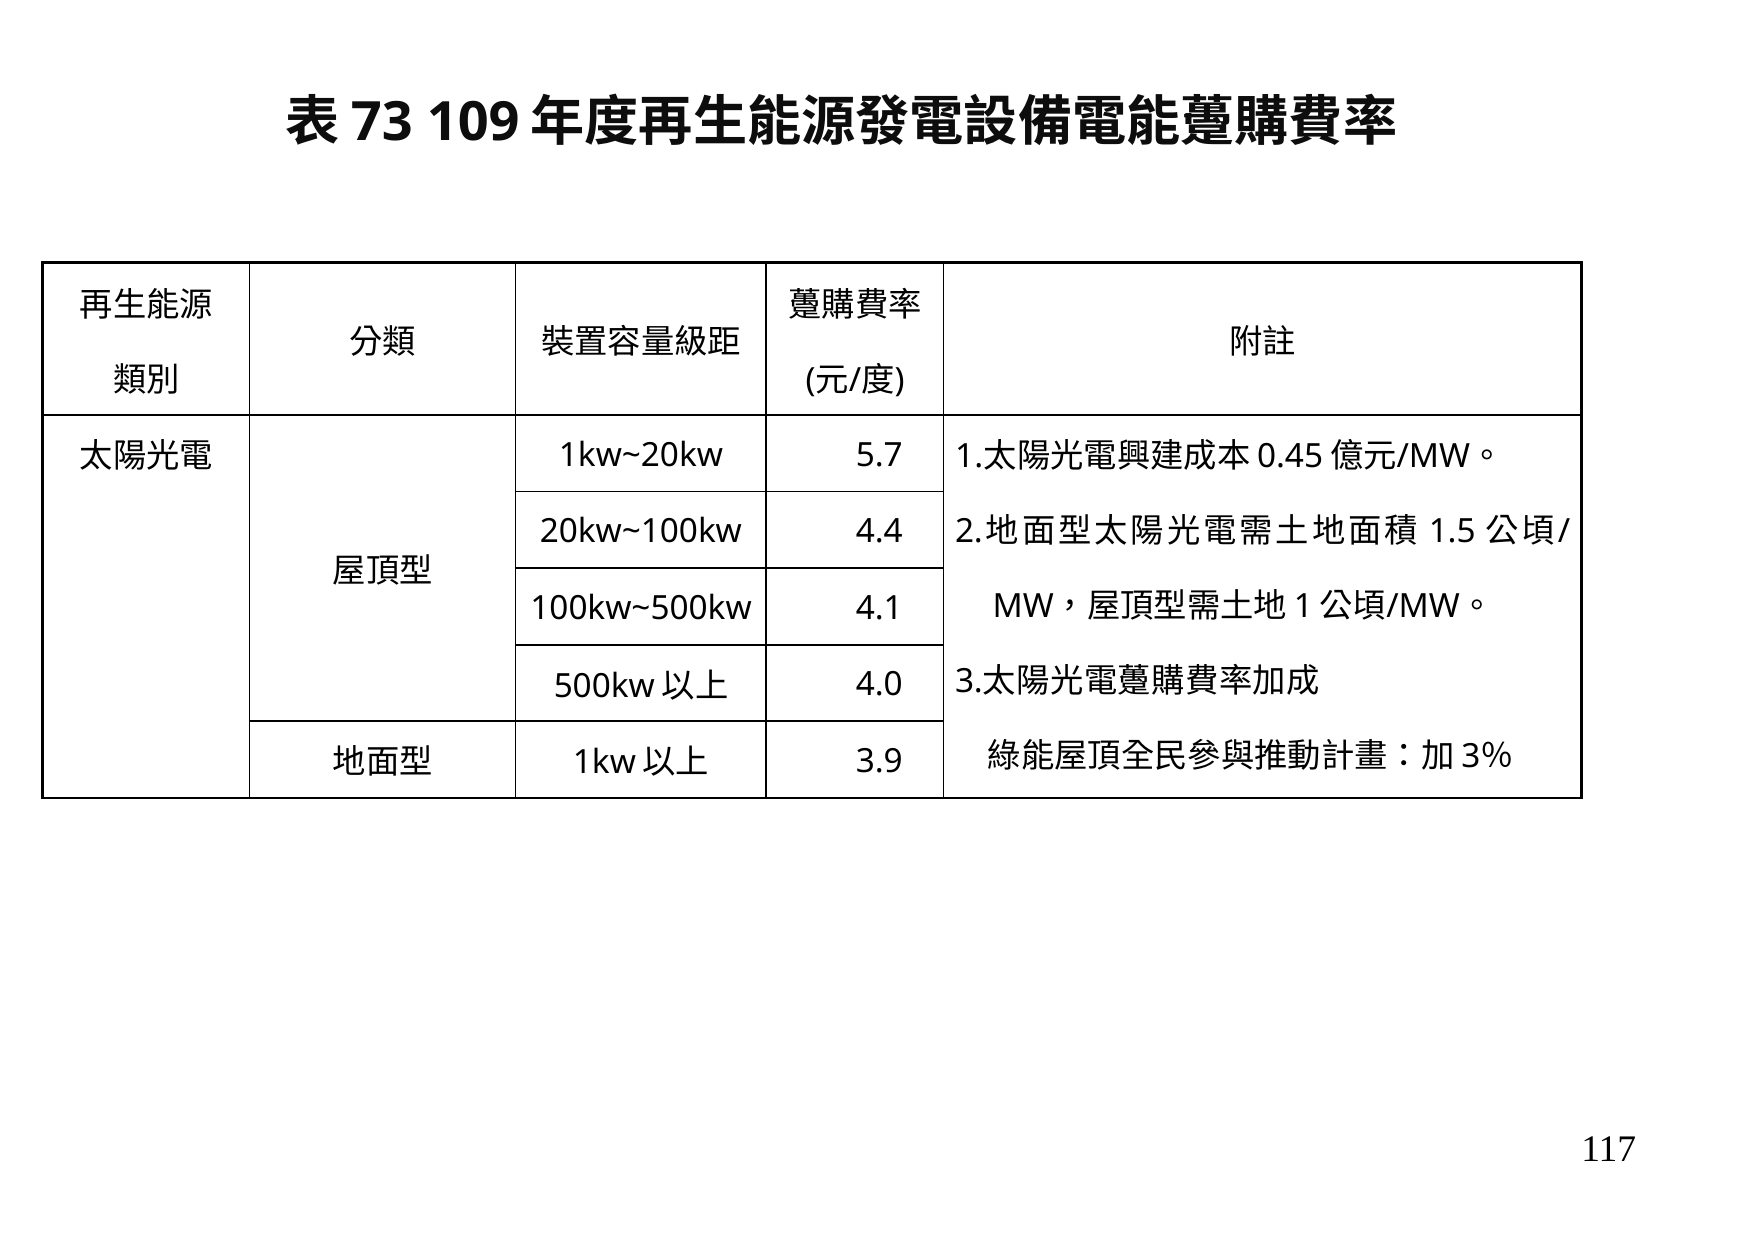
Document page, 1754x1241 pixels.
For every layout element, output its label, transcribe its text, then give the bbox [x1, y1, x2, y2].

table_header 分類 [250, 264, 515, 414]
table_cell 5.7 [767, 416, 943, 491]
table_cell 4.4 [767, 492, 943, 567]
table_cell 500kw以上 [516, 646, 765, 720]
table_cell 4.0 [767, 646, 943, 720]
table_cell 1kw以上 [516, 722, 765, 797]
table_cell 1kw~20kw [516, 416, 765, 491]
table_cell 屋頂型 [250, 416, 515, 720]
table_cell 地面型 [250, 722, 515, 797]
table_cell 1.太陽光電興建成本0.45億元/MW。 2.地面型太陽光電需土地面積1.5公頃/MW，屋頂型需土地1公頃/MW。 3.太陽光電躉購費率加成 綠能屋頂全民參與推動計畫：加3％ [944, 416, 1580, 797]
table_header 裝置容量級距 [516, 264, 765, 414]
table_cell 100kw~500kw [516, 569, 765, 644]
table_header 附註 [944, 264, 1580, 414]
table_cell 3.9 [767, 722, 943, 797]
table_cell 4.1 [767, 569, 943, 644]
table_header 再生能源 類別 [44, 264, 249, 414]
text 表73 109年度再生能源發電設備電能躉購費率 [59, 61, 1636, 173]
table_cell 太陽光電 [44, 416, 249, 797]
table_header 躉購費率 (元/度) [767, 264, 943, 414]
table_cell 20kw~100kw [516, 492, 765, 567]
